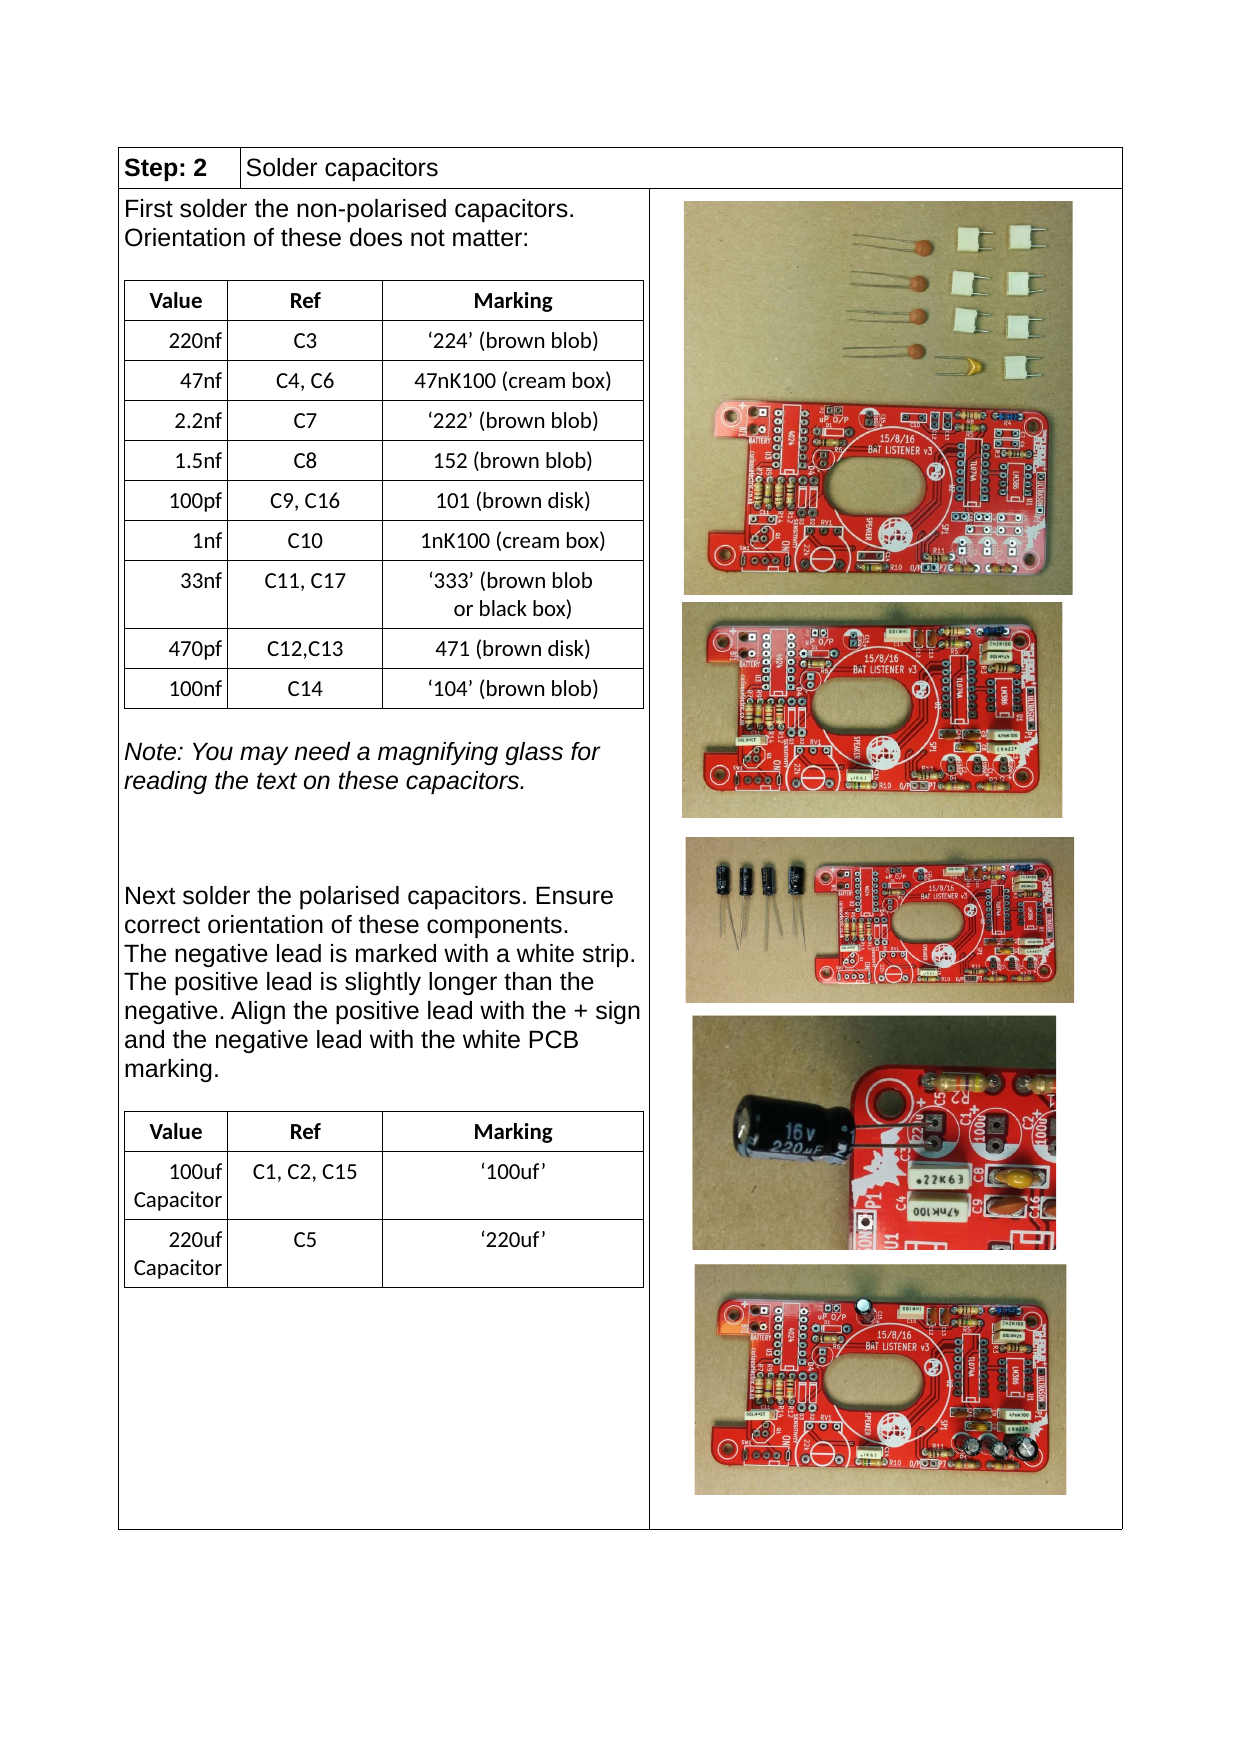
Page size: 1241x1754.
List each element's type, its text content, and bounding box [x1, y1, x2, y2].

table_cell 2.2nf [125, 401, 227, 440]
table_header Step: 2 [119, 148, 240, 188]
table_cell 1nf [125, 521, 227, 560]
table_cell C7 [228, 401, 382, 440]
table_cell 220nf [125, 321, 227, 360]
table_cell 100pf [125, 481, 227, 520]
table_header Marking [383, 281, 643, 320]
table_cell 471 (brown disk) [383, 629, 643, 668]
picture [683, 201, 1073, 595]
table_cell ‘224’ (brown blob) [383, 321, 643, 360]
table_cell C5 [228, 1220, 382, 1287]
table_header Ref [228, 281, 382, 320]
table_cell C4, C6 [228, 361, 382, 400]
table_cell ‘222’ (brown blob) [383, 401, 643, 440]
table_cell ‘220uf’ [383, 1220, 643, 1287]
table_header Marking [383, 1112, 643, 1151]
table_cell 1.5nf [125, 441, 227, 480]
table_cell 220uf Capacitor [125, 1220, 227, 1287]
picture [694, 1264, 1067, 1495]
table_cell First solder the non-polarised capacitors. Orientation of these does not matter: Note: You may need a magnifying glass for reading the text on these capacitors. Next solder the polarised capacitors. Ensure correct orientation of these components. The negative lead is marked with a white strip. The positive lead is slightly longer than the negative. Align the positive lead with the + sign and the negative lead with the white PCB marking. [119, 189, 649, 1529]
table_header Solder capacitors [241, 148, 1122, 188]
table_cell C3 [228, 321, 382, 360]
picture [682, 602, 1063, 818]
table_cell C14 [228, 669, 382, 708]
table_cell C1, C2, C15 [228, 1152, 382, 1219]
table_header Ref [228, 1112, 382, 1151]
table_header Value [125, 281, 227, 320]
table_header Value [125, 1112, 227, 1151]
table_cell 47nK100 (cream box) [383, 361, 643, 400]
table_cell 100uf Capacitor [125, 1152, 227, 1219]
table_cell ‘100uf’ [383, 1152, 643, 1219]
table_cell 470pf [125, 629, 227, 668]
table_cell 33nf [125, 561, 227, 628]
table_cell ‘104’ (brown blob) [383, 669, 643, 708]
table_cell C9, C16 [228, 481, 382, 520]
table_cell 100nf [125, 669, 227, 708]
table_cell ‘333’ (brown blob or black box) [383, 561, 643, 628]
table_cell C8 [228, 441, 382, 480]
table_cell C10 [228, 521, 382, 560]
table_cell 1nK100 (cream box) [383, 521, 643, 560]
picture [685, 837, 1075, 1003]
table_cell [650, 189, 1122, 1529]
table_cell 101 (brown disk) [383, 481, 643, 520]
picture [692, 1015, 1057, 1250]
table_cell C12,C13 [228, 629, 382, 668]
table_cell 47nf [125, 361, 227, 400]
table_cell 152 (brown blob) [383, 441, 643, 480]
table_cell C11, C17 [228, 561, 382, 628]
